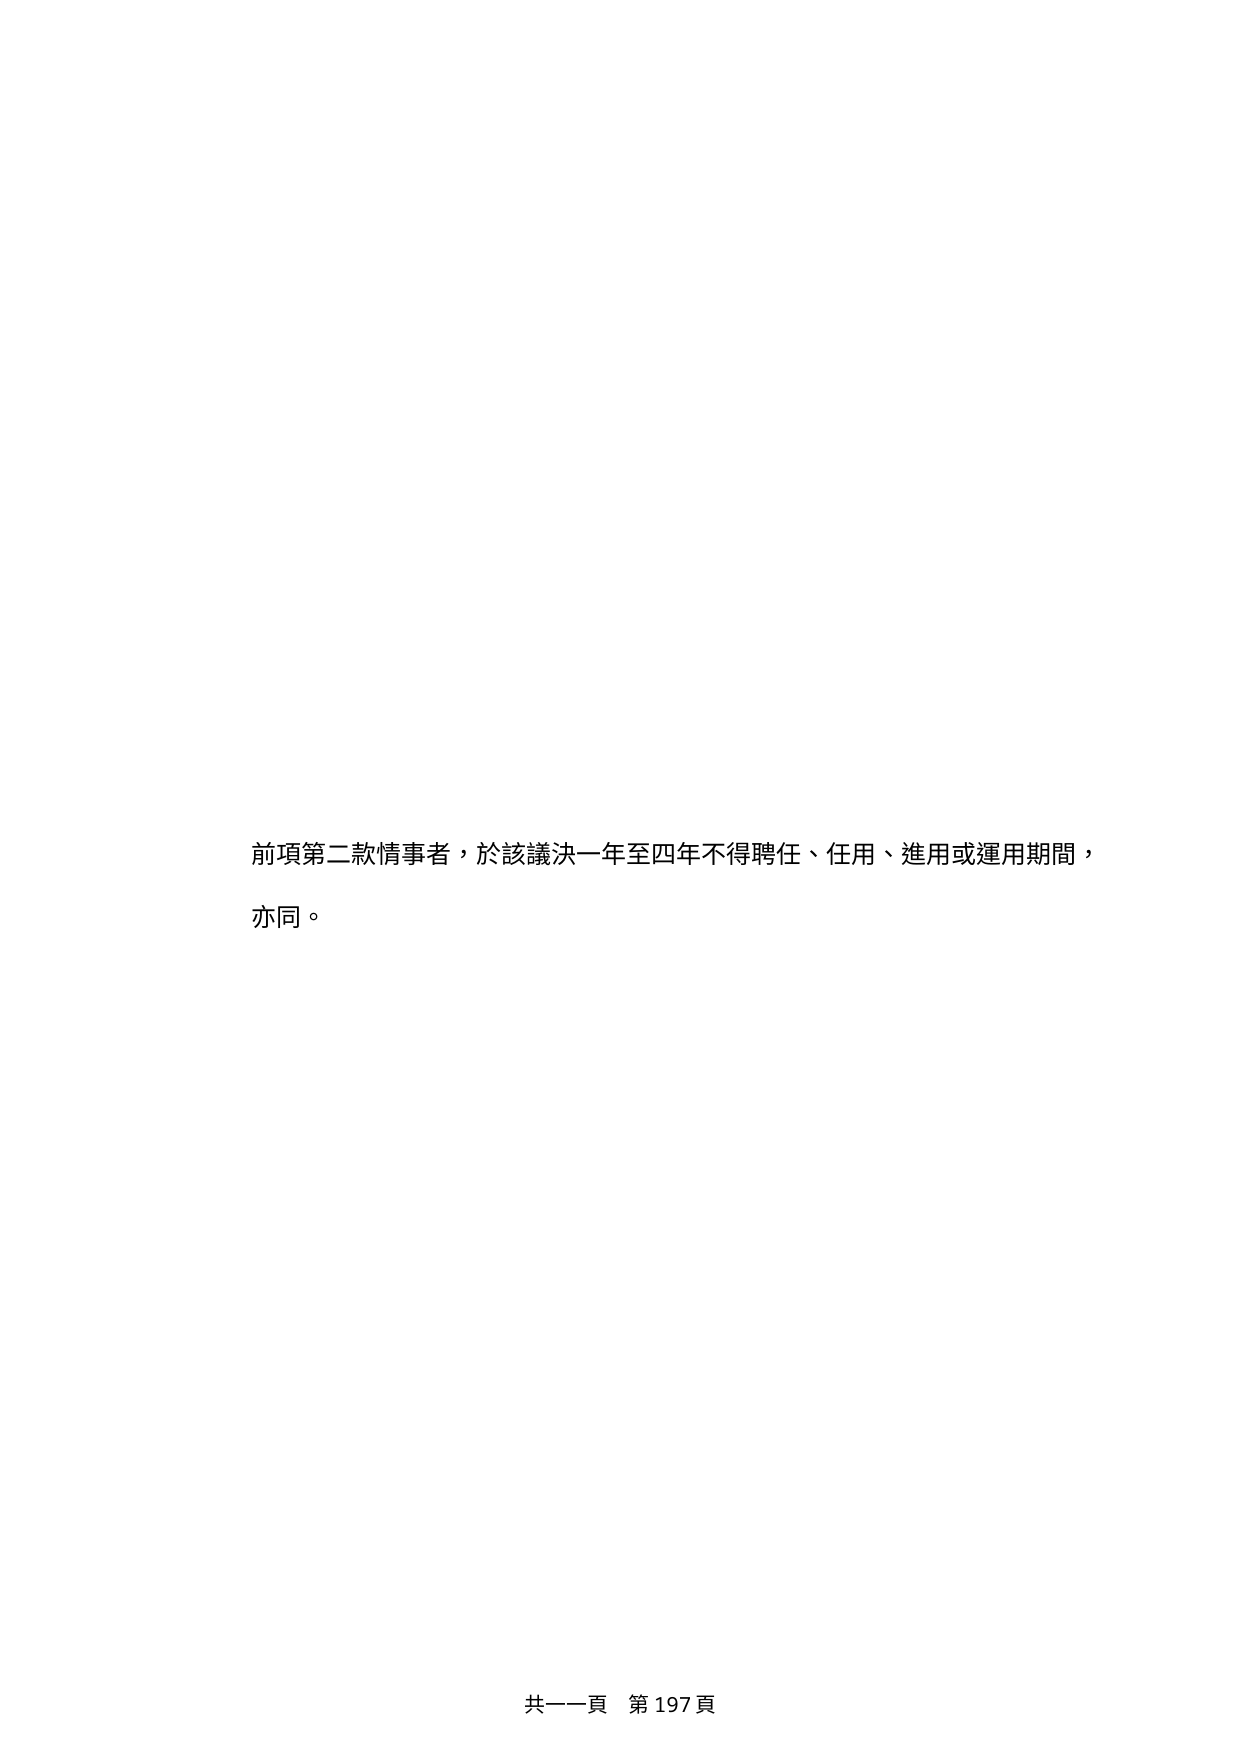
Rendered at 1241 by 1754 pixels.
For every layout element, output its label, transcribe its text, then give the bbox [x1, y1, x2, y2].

text 前項第二款情事者，於該議決一年至四年不得聘任、任用、進用或運用期間，亦同。 [251, 811, 1122, 936]
